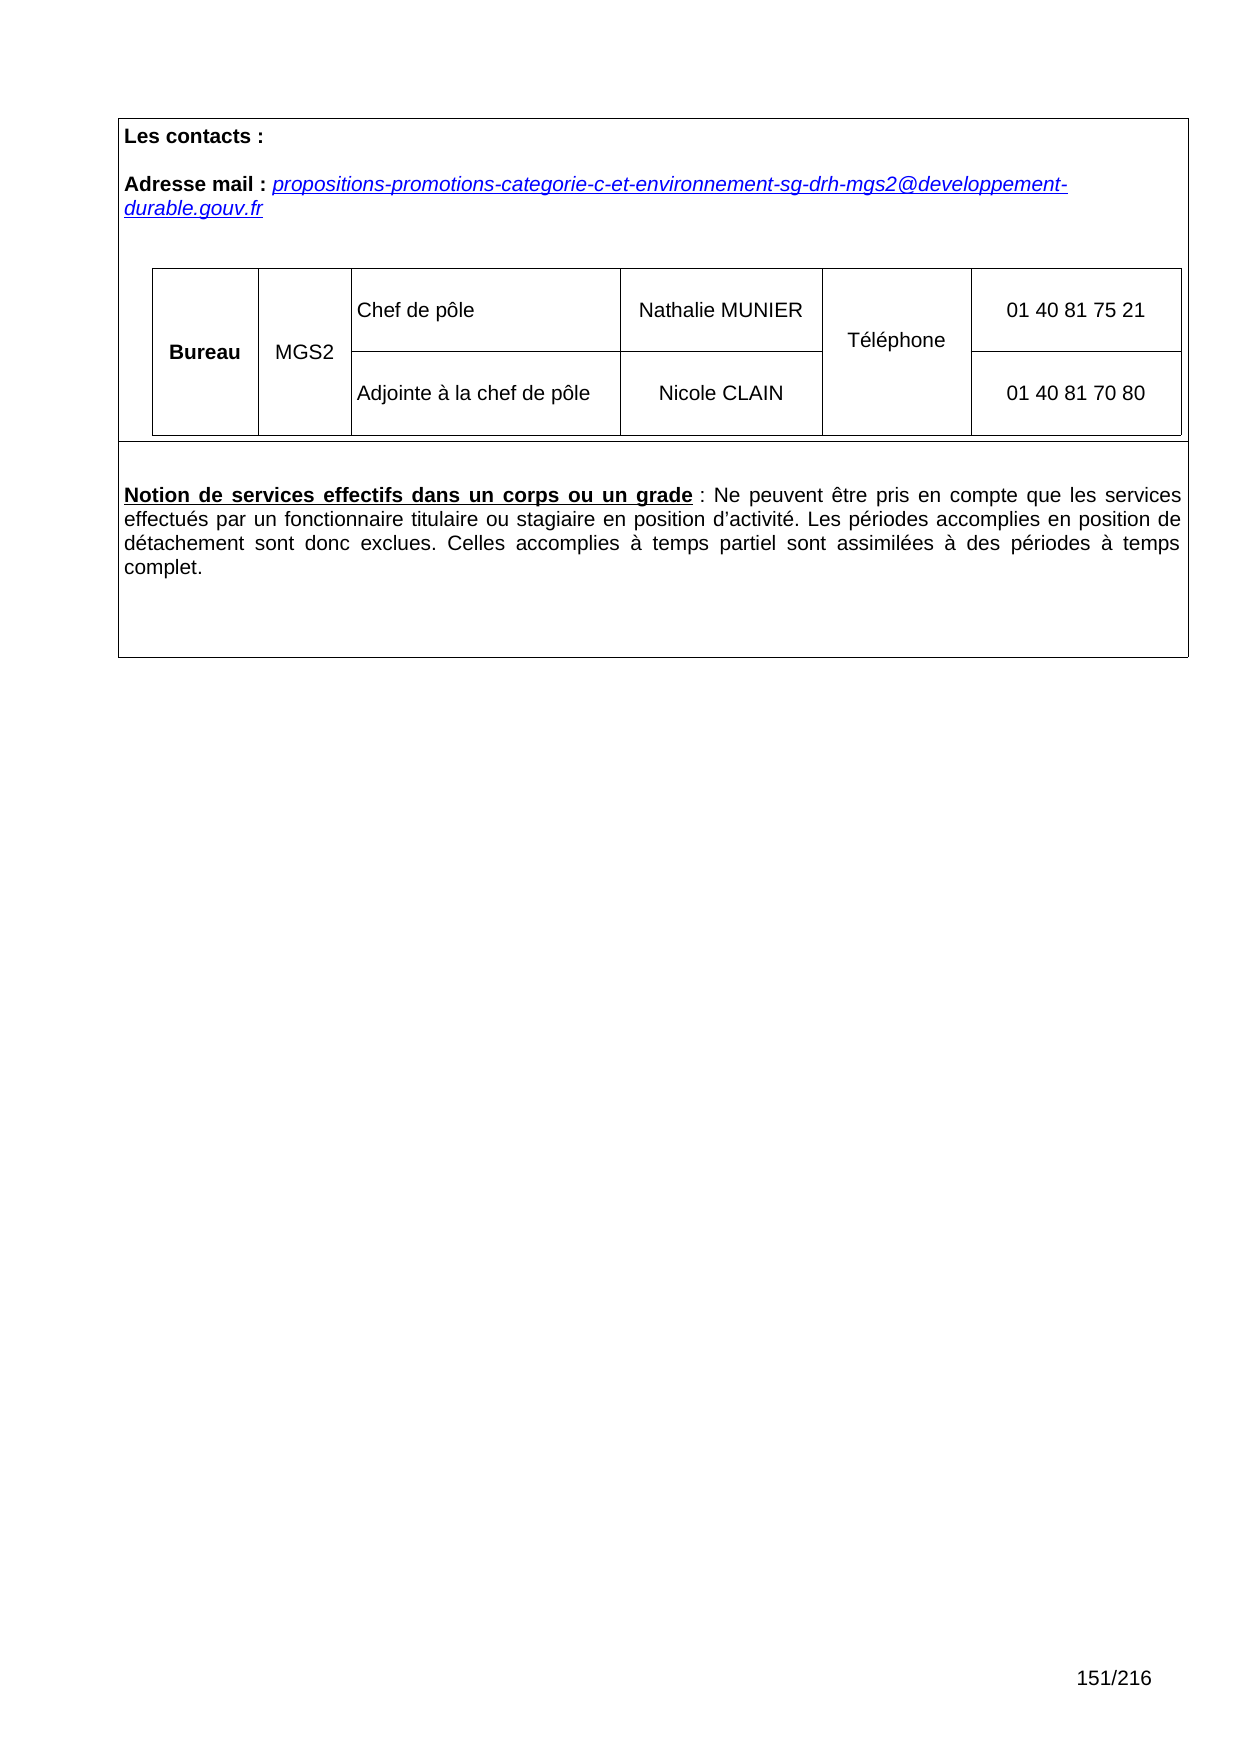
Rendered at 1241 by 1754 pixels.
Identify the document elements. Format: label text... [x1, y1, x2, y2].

table_cell Adjointe à la chef de pôle [352, 352, 620, 435]
table_header Téléphone [823, 269, 971, 435]
table_cell Nicole CLAIN [621, 352, 822, 435]
table_header Chef de pôle [352, 269, 620, 351]
table_cell 01 40 81 70 80 [972, 352, 1181, 435]
table_header 01 40 81 75 21 [972, 269, 1181, 351]
table_cell Les contacts : Adresse mail : propositions-promotions-categorie-c-et-environnement-sg-drh-mgs2@developpement-durable.gouv.fr [119, 119, 1188, 441]
table_header Nathalie MUNIER [621, 269, 822, 351]
table_header MGS2 [259, 269, 351, 435]
table_header Bureau [153, 269, 258, 435]
table_cell Notion de services effectifs dans un corps ou un grade : Ne peuvent être pris en compte que les services effectués par un fonctionnaire titulaire ou stagiaire en position d’activité. Les périodes accomplies en position de détachement sont donc exclues. Celles accomplies à temps partiel sont assimilées à des périodes à temps complet. [119, 442, 1188, 657]
